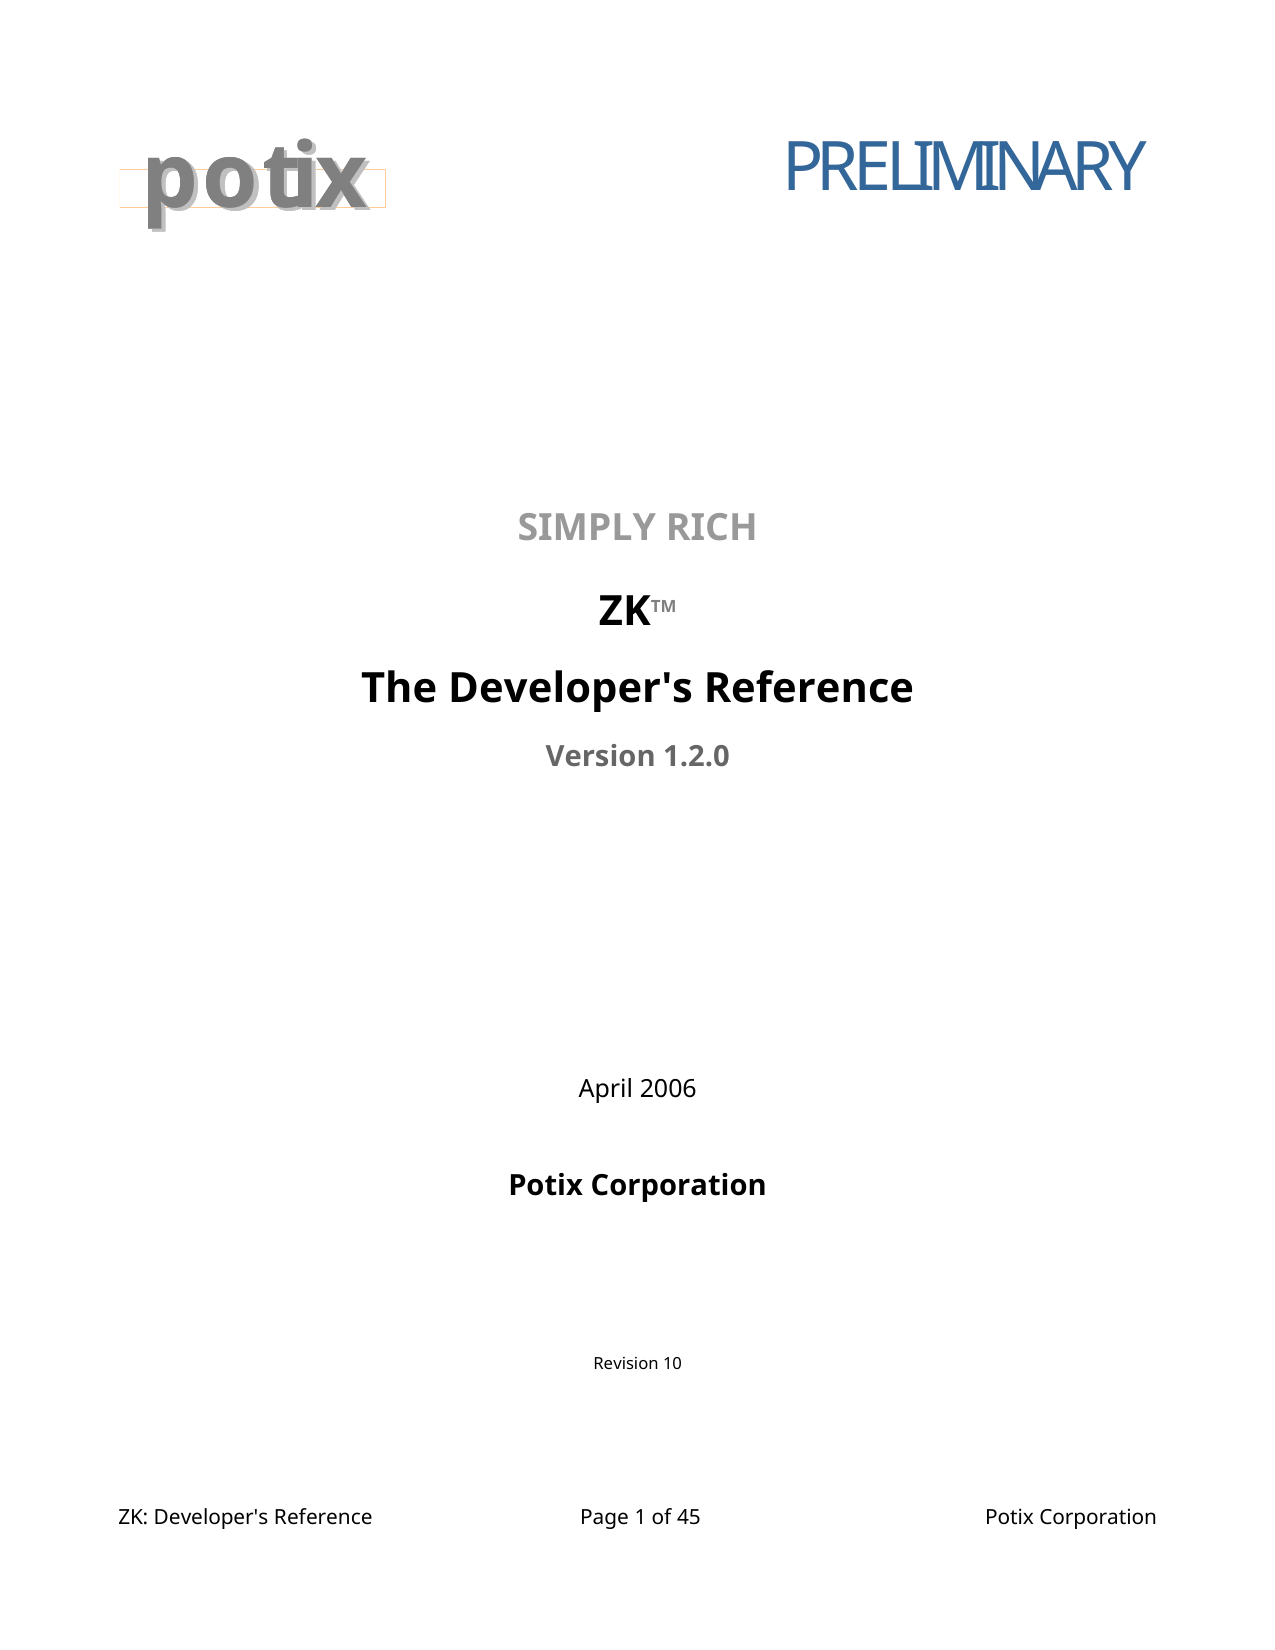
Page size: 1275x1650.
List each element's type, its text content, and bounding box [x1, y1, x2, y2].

text Version 1.2.0 [118, 736, 1157, 775]
text The Developer's Reference [118, 658, 1157, 715]
text Potix Corporation [118, 1164, 1157, 1203]
text SIMPLY RICH [118, 500, 1157, 551]
text ZKTM [118, 580, 1157, 637]
text April 2006 [118, 1071, 1157, 1105]
text Revision 10 [118, 1351, 1157, 1374]
